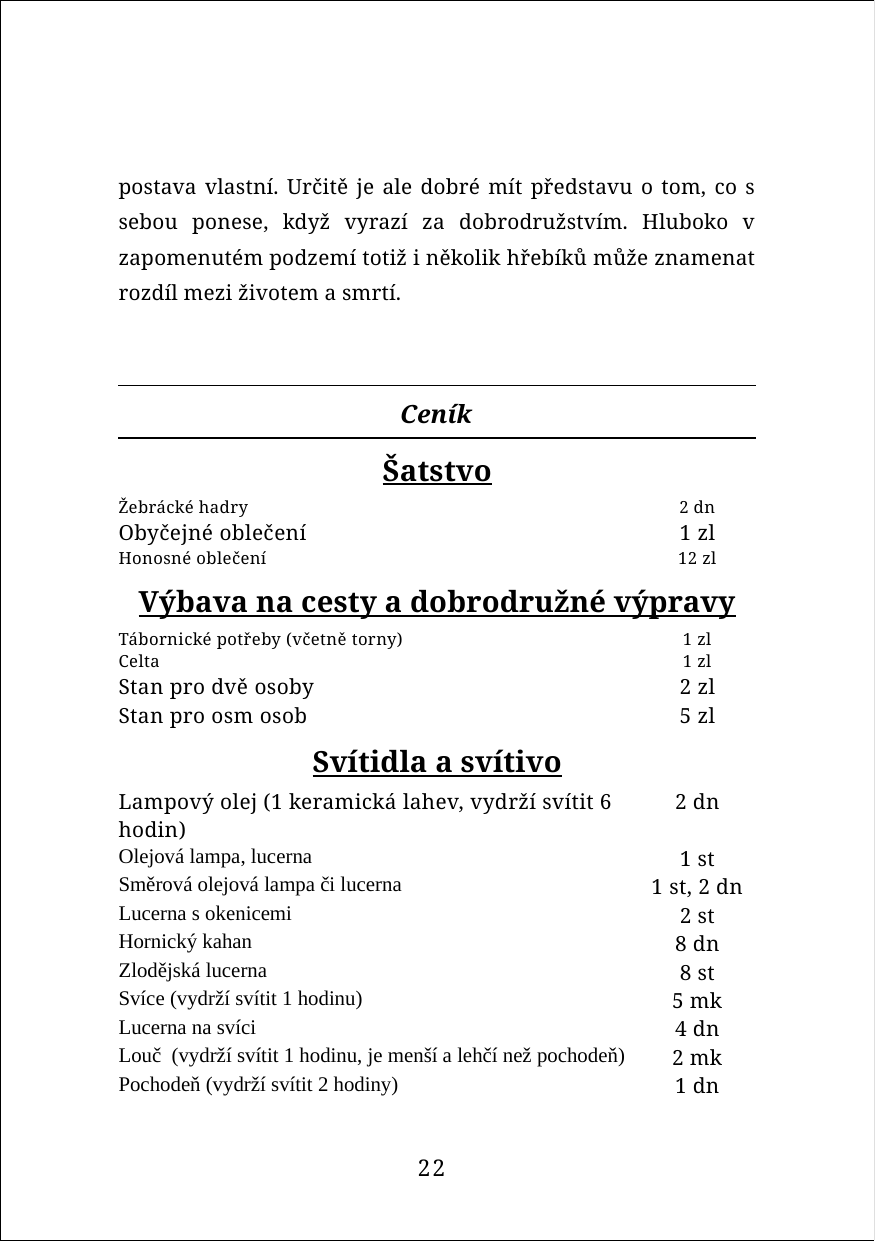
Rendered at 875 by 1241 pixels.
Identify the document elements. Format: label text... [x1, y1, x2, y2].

table_cell Tábornické potřeby (včetně torny) [118, 627, 638, 650]
table_cell Pochodeň (vydrží svítit 2 hodiny) [118, 1071, 638, 1100]
table_cell 1 zl [638, 518, 756, 547]
table_cell 5 mk [638, 986, 756, 1014]
table_cell 5 zl [638, 701, 756, 729]
table_cell Celta [118, 650, 638, 672]
table_cell 2 mk [638, 1043, 756, 1071]
table_cell Žebrácké hadry [118, 496, 638, 518]
table_cell Svítidla a svítivo [118, 729, 756, 787]
table_cell 2 st [638, 901, 756, 929]
table_cell 1 st, 2 dn [638, 873, 756, 901]
table_cell Olejová lampa, lucerna [118, 844, 638, 872]
table_cell Výbava na cesty a dobrodružné výpravy [118, 569, 756, 627]
table_cell Zlodějská lucerna [118, 958, 638, 986]
table_cell Hornický kahan [118, 929, 638, 958]
table_cell Stan pro dvě osoby [118, 673, 638, 701]
table_cell Lampový olej (1 keramická lahev, vydrží svítit 6 hodin) [118, 787, 638, 844]
table_cell Lucerna s okenicemi [118, 901, 638, 929]
table_cell 2 dn [638, 787, 756, 844]
table_cell 1 st [638, 844, 756, 872]
table_cell Louč (vydrží svítit 1 hodinu, je menší a lehčí než pochodeň) [118, 1043, 638, 1071]
table_cell 8 dn [638, 929, 756, 958]
table_cell 4 dn [638, 1015, 756, 1043]
table_cell Svíce (vydrží svítit 1 hodinu) [118, 986, 638, 1014]
table_cell Směrová olejová lampa či lucerna [118, 873, 638, 901]
table_cell Stan pro osm osob [118, 701, 638, 729]
table_cell 1 zl [638, 650, 756, 672]
table_cell Honosné oblečení [118, 547, 638, 569]
table_header Ceník [118, 386, 756, 437]
table_cell 1 zl [638, 627, 756, 650]
table_cell 12 zl [638, 547, 756, 569]
table_cell 2 zl [638, 673, 756, 701]
text postava vlastní. Určitě je ale dobré mít představu o tom, co s sebou ponese, když vyrazí za dobrodružstvím. Hluboko v zapomenutém podzemí totiž i několik hřebíků může znamenat rozdíl mezi životem a smrtí. [118, 172, 756, 307]
table_cell 2 dn [638, 496, 756, 518]
table_cell 1 dn [638, 1071, 756, 1100]
table_cell Lucerna na svíci [118, 1015, 638, 1043]
table_cell 8 st [638, 958, 756, 986]
table_cell Obyčejné oblečení [118, 518, 638, 547]
table_cell Šatstvo [118, 439, 756, 496]
